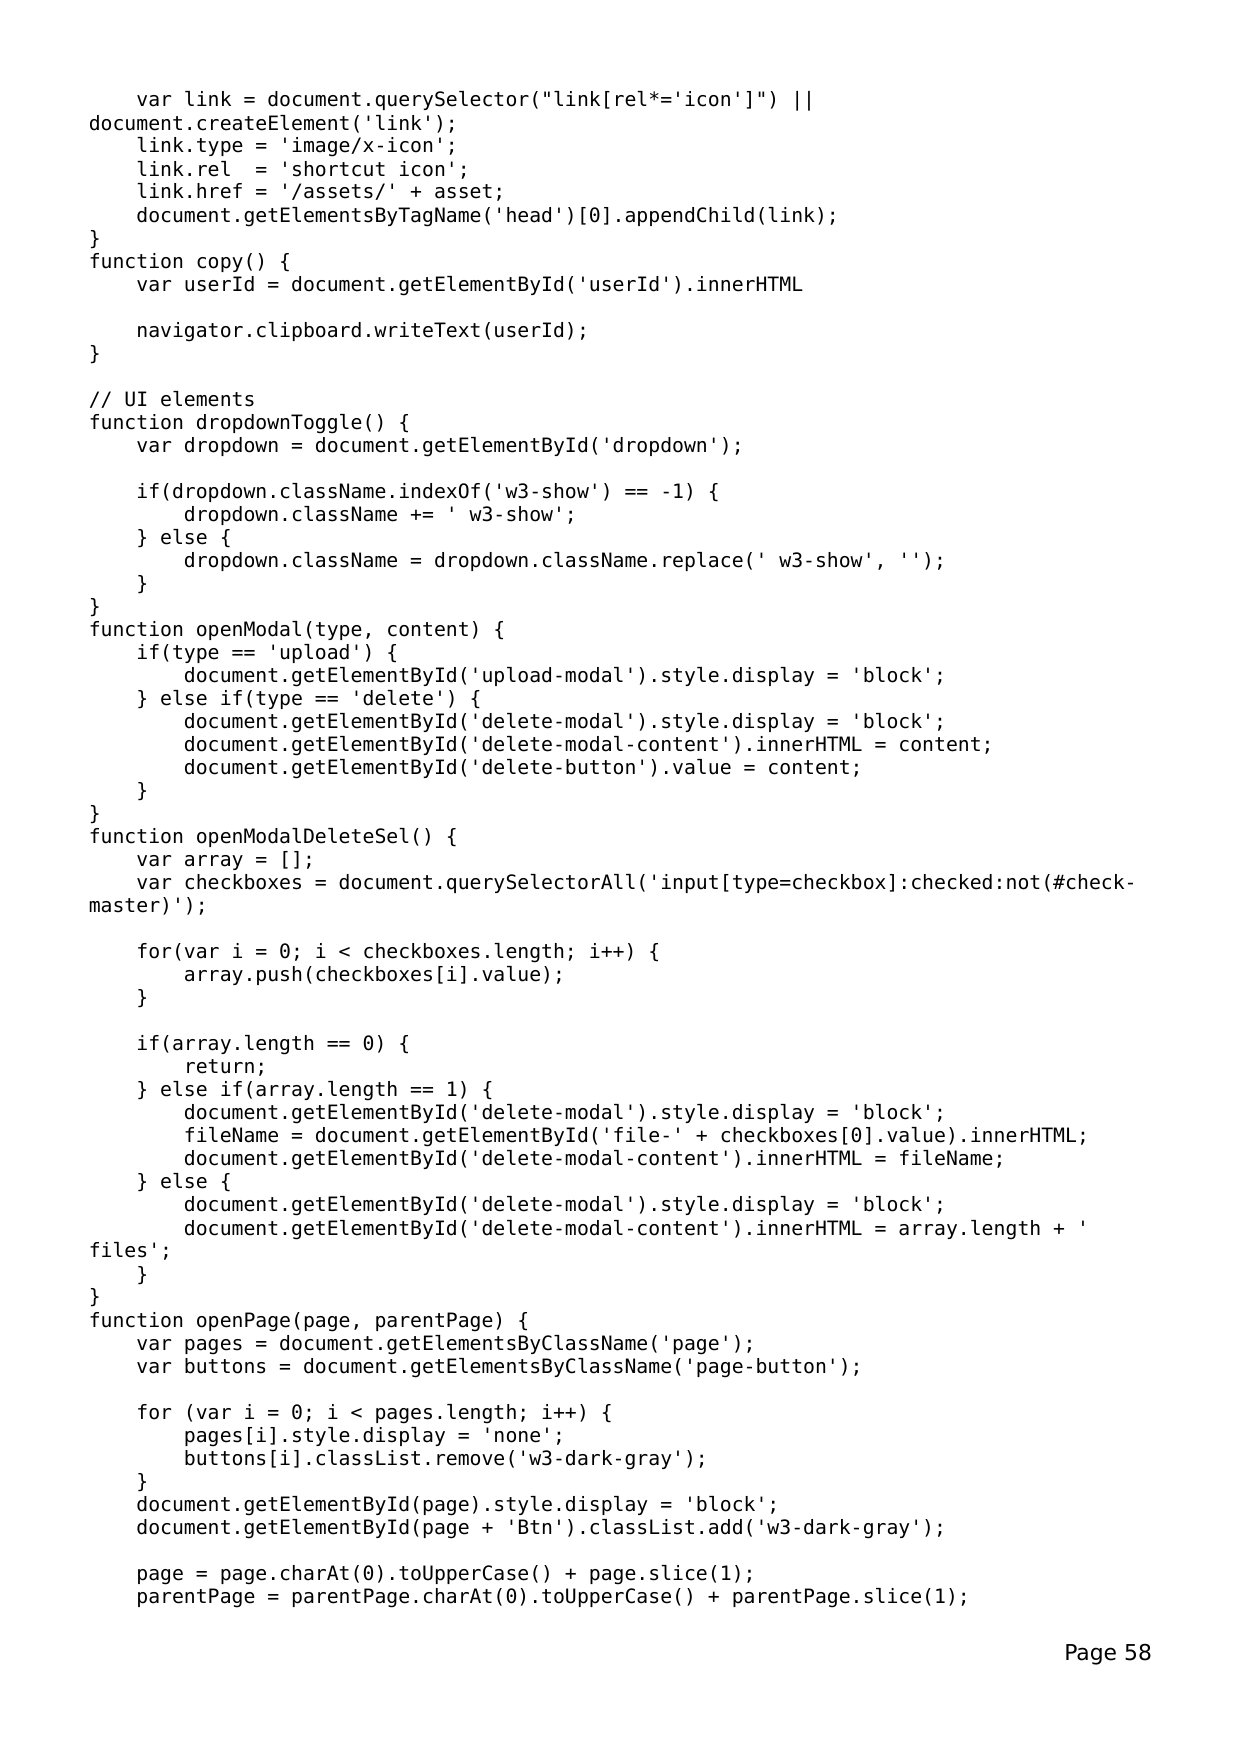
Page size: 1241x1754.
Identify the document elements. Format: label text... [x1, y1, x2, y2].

text document.getElementById('delete-modal-content').innerHTML = fileName; [88, 1147, 1152, 1171]
text document.getElementById('delete-modal-content').innerHTML = content; [88, 733, 1152, 756]
text link.rel = 'shortcut icon'; [88, 158, 1152, 181]
text function dropdownToggle() { [88, 411, 1152, 434]
text function openModal(type, content) { [88, 618, 1152, 641]
text var link = document.querySelector("link[rel*='icon']") || document.createElement('link'); [88, 88, 1152, 134]
text var pages = document.getElementsByClassName('page'); [88, 1332, 1152, 1355]
text document.getElementById('delete-modal').style.display = 'block'; [88, 1193, 1152, 1217]
text document.getElementById('delete-modal').style.display = 'block'; [88, 1101, 1152, 1124]
text link.type = 'image/x-icon'; [88, 134, 1152, 158]
text parentPage = parentPage.charAt(0).toUpperCase() + parentPage.slice(1); [88, 1585, 1152, 1608]
text } [88, 227, 1152, 250]
text var dropdown = document.getElementById('dropdown'); [88, 434, 1152, 457]
text document.getElementsByTagName('head')[0].appendChild(link); [88, 204, 1152, 227]
text dropdown.className = dropdown.className.replace(' w3-show', ''); [88, 549, 1152, 572]
text document.getElementById(page).style.display = 'block'; [88, 1493, 1152, 1516]
text } [88, 1286, 1152, 1309]
text } [88, 595, 1152, 618]
text } else if(type == 'delete') { [88, 687, 1152, 710]
text } else { [88, 1171, 1152, 1193]
text function openPage(page, parentPage) { [88, 1309, 1152, 1332]
text } [88, 342, 1152, 365]
text } [88, 779, 1152, 802]
text } else { [88, 526, 1152, 549]
text } [88, 1263, 1152, 1286]
text } [88, 1470, 1152, 1493]
text } [88, 572, 1152, 595]
text buttons[i].classList.remove('w3-dark-gray'); [88, 1447, 1152, 1470]
text for (var i = 0; i < pages.length; i++) { [88, 1401, 1152, 1424]
text var array = []; [88, 848, 1152, 871]
text var checkboxes = document.querySelectorAll('input[type=checkbox]:checked:not(#check-master)'); [88, 871, 1152, 917]
text document.getElementById('upload-modal').style.display = 'block'; [88, 664, 1152, 687]
text for(var i = 0; i < checkboxes.length; i++) { [88, 940, 1152, 963]
text function openModalDeleteSel() { [88, 825, 1152, 848]
text document.getElementById(page + 'Btn').classList.add('w3-dark-gray'); [88, 1516, 1152, 1539]
text document.getElementById('delete-modal').style.display = 'block'; [88, 710, 1152, 733]
text if(array.length == 0) { [88, 1032, 1152, 1055]
text } else if(array.length == 1) { [88, 1078, 1152, 1101]
text navigator.clipboard.writeText(userId); [88, 319, 1152, 342]
text fileName = document.getElementById('file-' + checkboxes[0].value).innerHTML; [88, 1124, 1152, 1147]
text array.push(checkboxes[i].value); [88, 963, 1152, 986]
text document.getElementById('delete-button').value = content; [88, 756, 1152, 779]
text dropdown.className += ' w3-show'; [88, 503, 1152, 526]
text var buttons = document.getElementsByClassName('page-button'); [88, 1355, 1152, 1378]
text if(type == 'upload') { [88, 641, 1152, 664]
text function copy() { [88, 250, 1152, 273]
text return; [88, 1055, 1152, 1078]
text if(dropdown.className.indexOf('w3-show') == -1) { [88, 480, 1152, 503]
text page = page.charAt(0).toUpperCase() + page.slice(1); [88, 1562, 1152, 1585]
text } [88, 802, 1152, 825]
text link.href = '/assets/' + asset; [88, 181, 1152, 204]
text } [88, 986, 1152, 1009]
text // UI elements [88, 388, 1152, 411]
text document.getElementById('delete-modal-content').innerHTML = array.length + ' files'; [88, 1217, 1152, 1263]
text var userId = document.getElementById('userId').innerHTML [88, 273, 1152, 296]
text pages[i].style.display = 'none'; [88, 1424, 1152, 1447]
